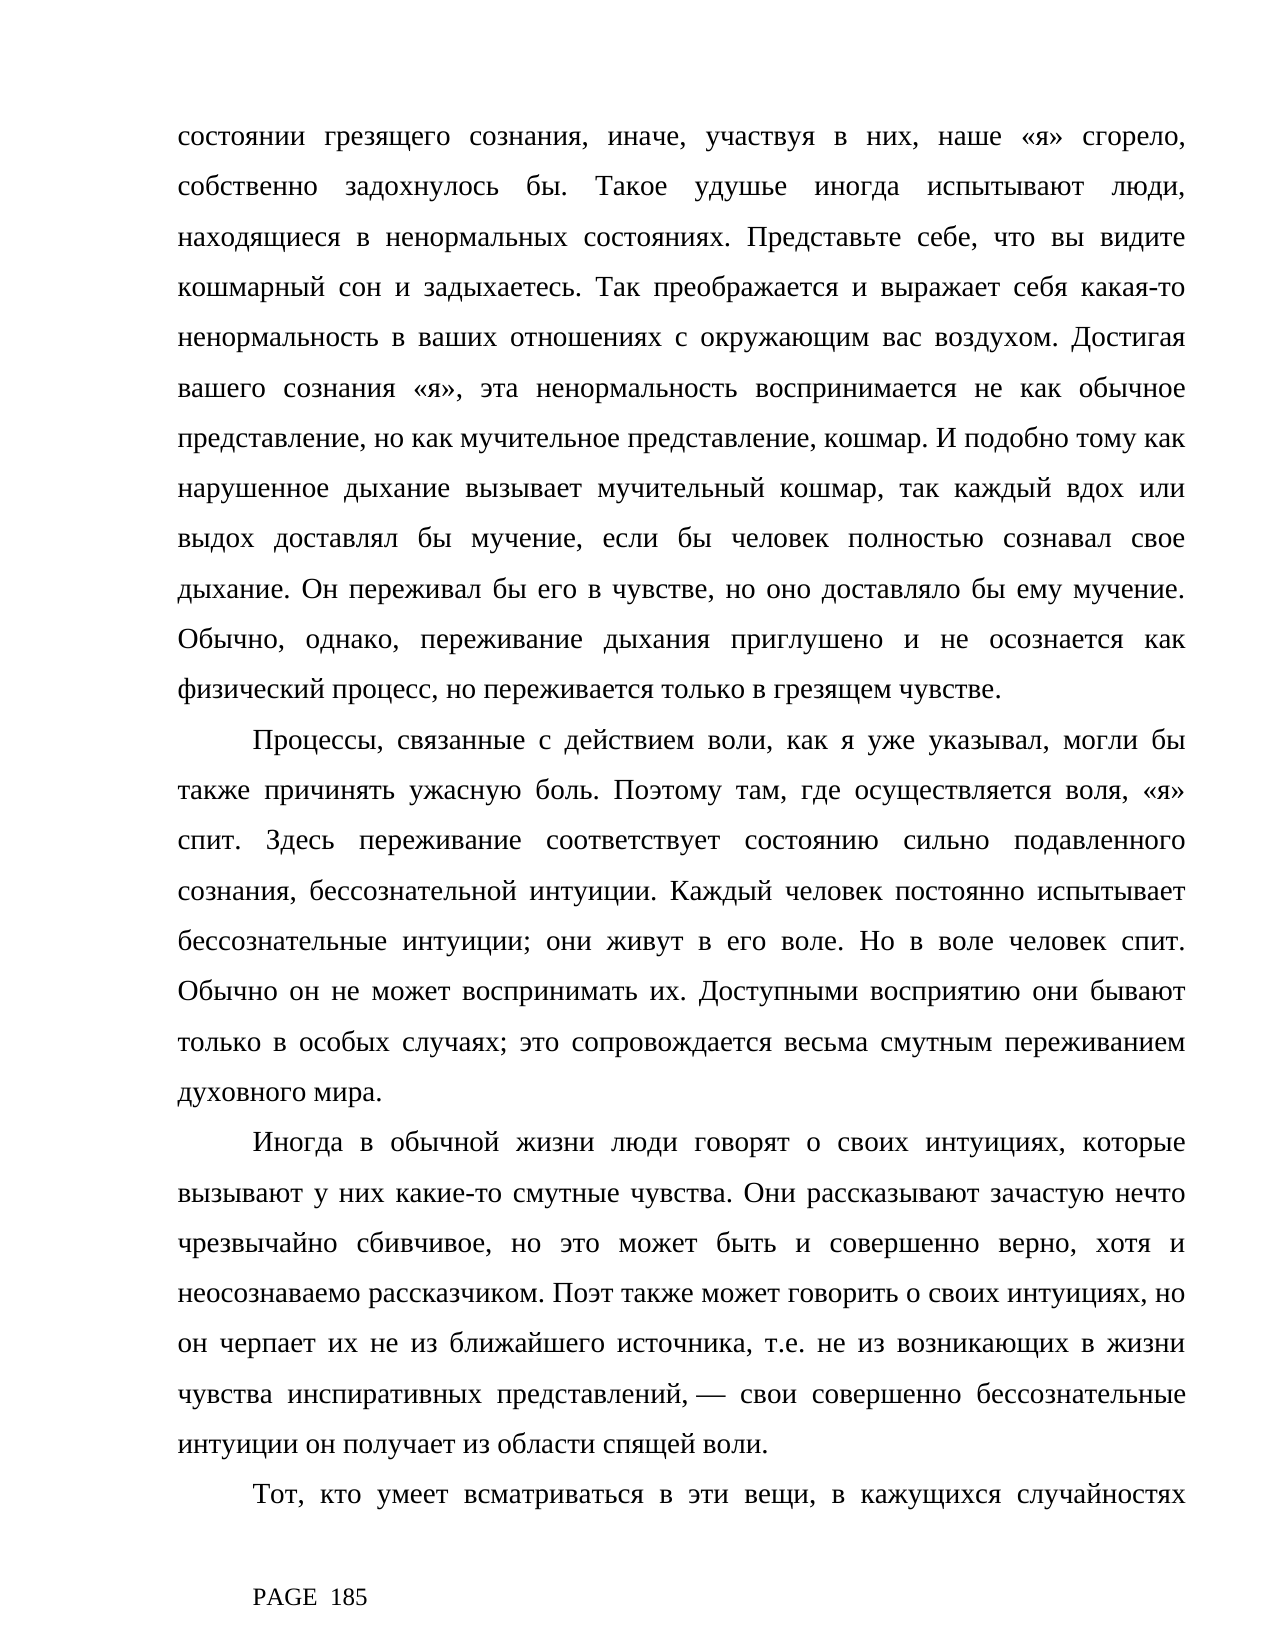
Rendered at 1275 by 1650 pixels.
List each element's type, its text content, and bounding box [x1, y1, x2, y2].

text Тот, кто умеет всматриваться в эти вещи, в кажущихся случайностях [177, 1477, 1186, 1510]
text Процессы, связанные с действием воли, как я уже указывал, могли бы также причинять ужасную боль. Поэтому там, где осуществляется воля, «я» спит. Здесь переживание соответствует состоянию сильно подавленного сознания, бессознательной интуиции. Каждый человек постоянно испытывает бессознательные интуиции; они живут в его воле. Но в воле человек спит. Обычно он не может воспринимать их. Доступными восприятию они бывают только в особых случаях; это сопровождается весьма смутным переживанием духовного мира. [177, 722, 1186, 1108]
text Иногда в обычной жизни люди говорят о своих интуициях, которые вызывают у них какие-то смутные чувства. Они рассказывают зачастую нечто чрезвычайно сбивчивое, но это может быть и совершенно верно, хотя и неосознаваемо рассказчиком. Поэт также может говорить о своих интуициях, но он черпает их не из ближайшего источника, т.е. не из возникающих в жизни чувства инспиративных представлений, — свои совершенно бессознательные интуиции он получает из области спящей воли. [177, 1124, 1186, 1460]
text состоянии грезящего сознания, иначе, участвуя в них, наше «я» сгорело, собственно задохнулось бы. Такое удушье иногда испытывают люди, находящиеся в ненормальных состояниях. Представьте себе, что вы видите кошмарный сон и задыхаетесь. Так преображается и выражает себя какая-то ненормальность в ваших отношениях с окружающим вас воздухом. Достигая вашего сознания «я», эта ненормальность воспринимается не как обычное представление, но как мучительное представление, кошмар. И подобно тому как нарушенное дыхание вызывает мучительный кошмар, так каждый вдох или выдох доставлял бы мучение, если бы человек полностью сознавал свое дыхание. Он переживал бы его в чувстве, но оно доставляло бы ему мучение. Обычно, однако, переживание дыхания приглушено и не осознается как физический процесс, но переживается только в грезящем чувстве. [177, 118, 1186, 705]
